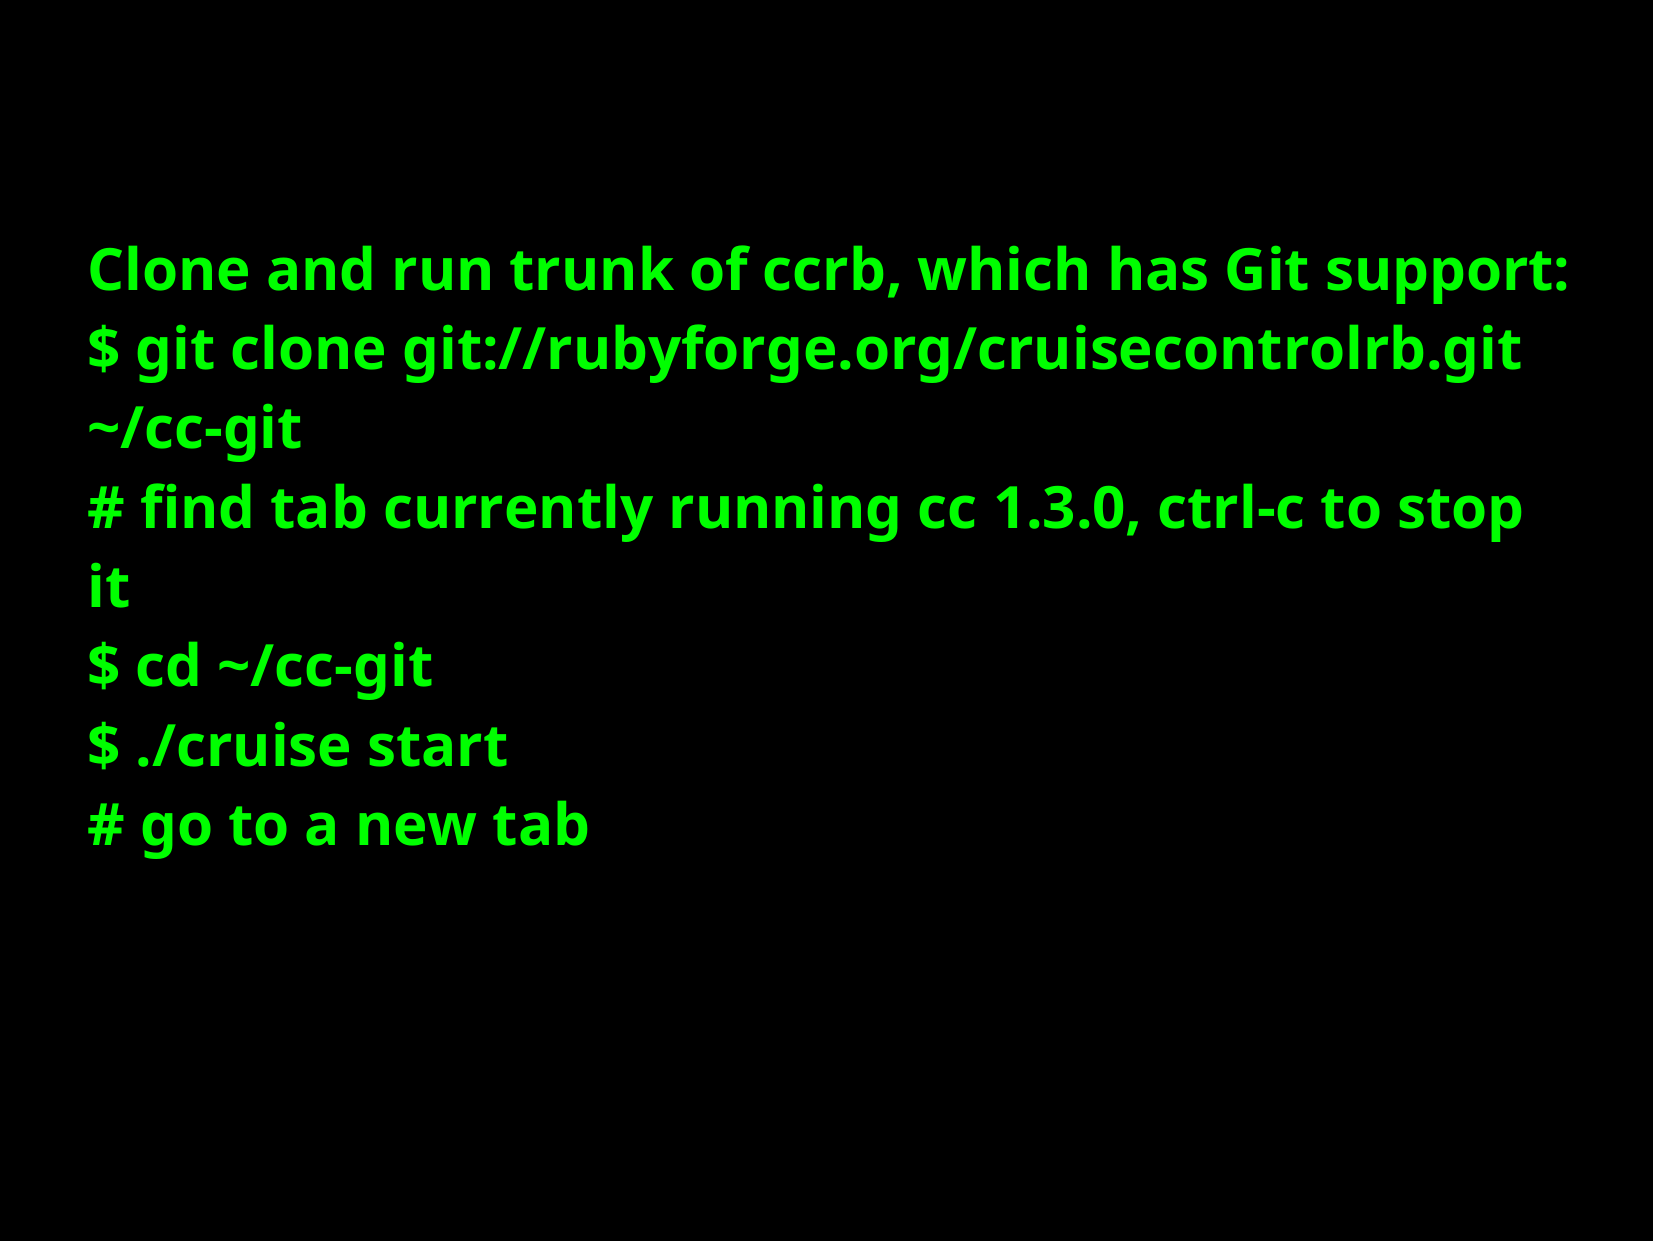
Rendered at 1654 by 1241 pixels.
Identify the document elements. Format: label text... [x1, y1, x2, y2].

title Clone and run trunk of ccrb, which has Git support: $ git clone git://rubyforge.org/cruisecontrolrb.git ~/cc-git # find tab currently running cc 1.3.0, ctrl-c to stop it $ cd ~/cc-git $ ./cruise start # go to a new tab [87, 49, 1576, 1201]
